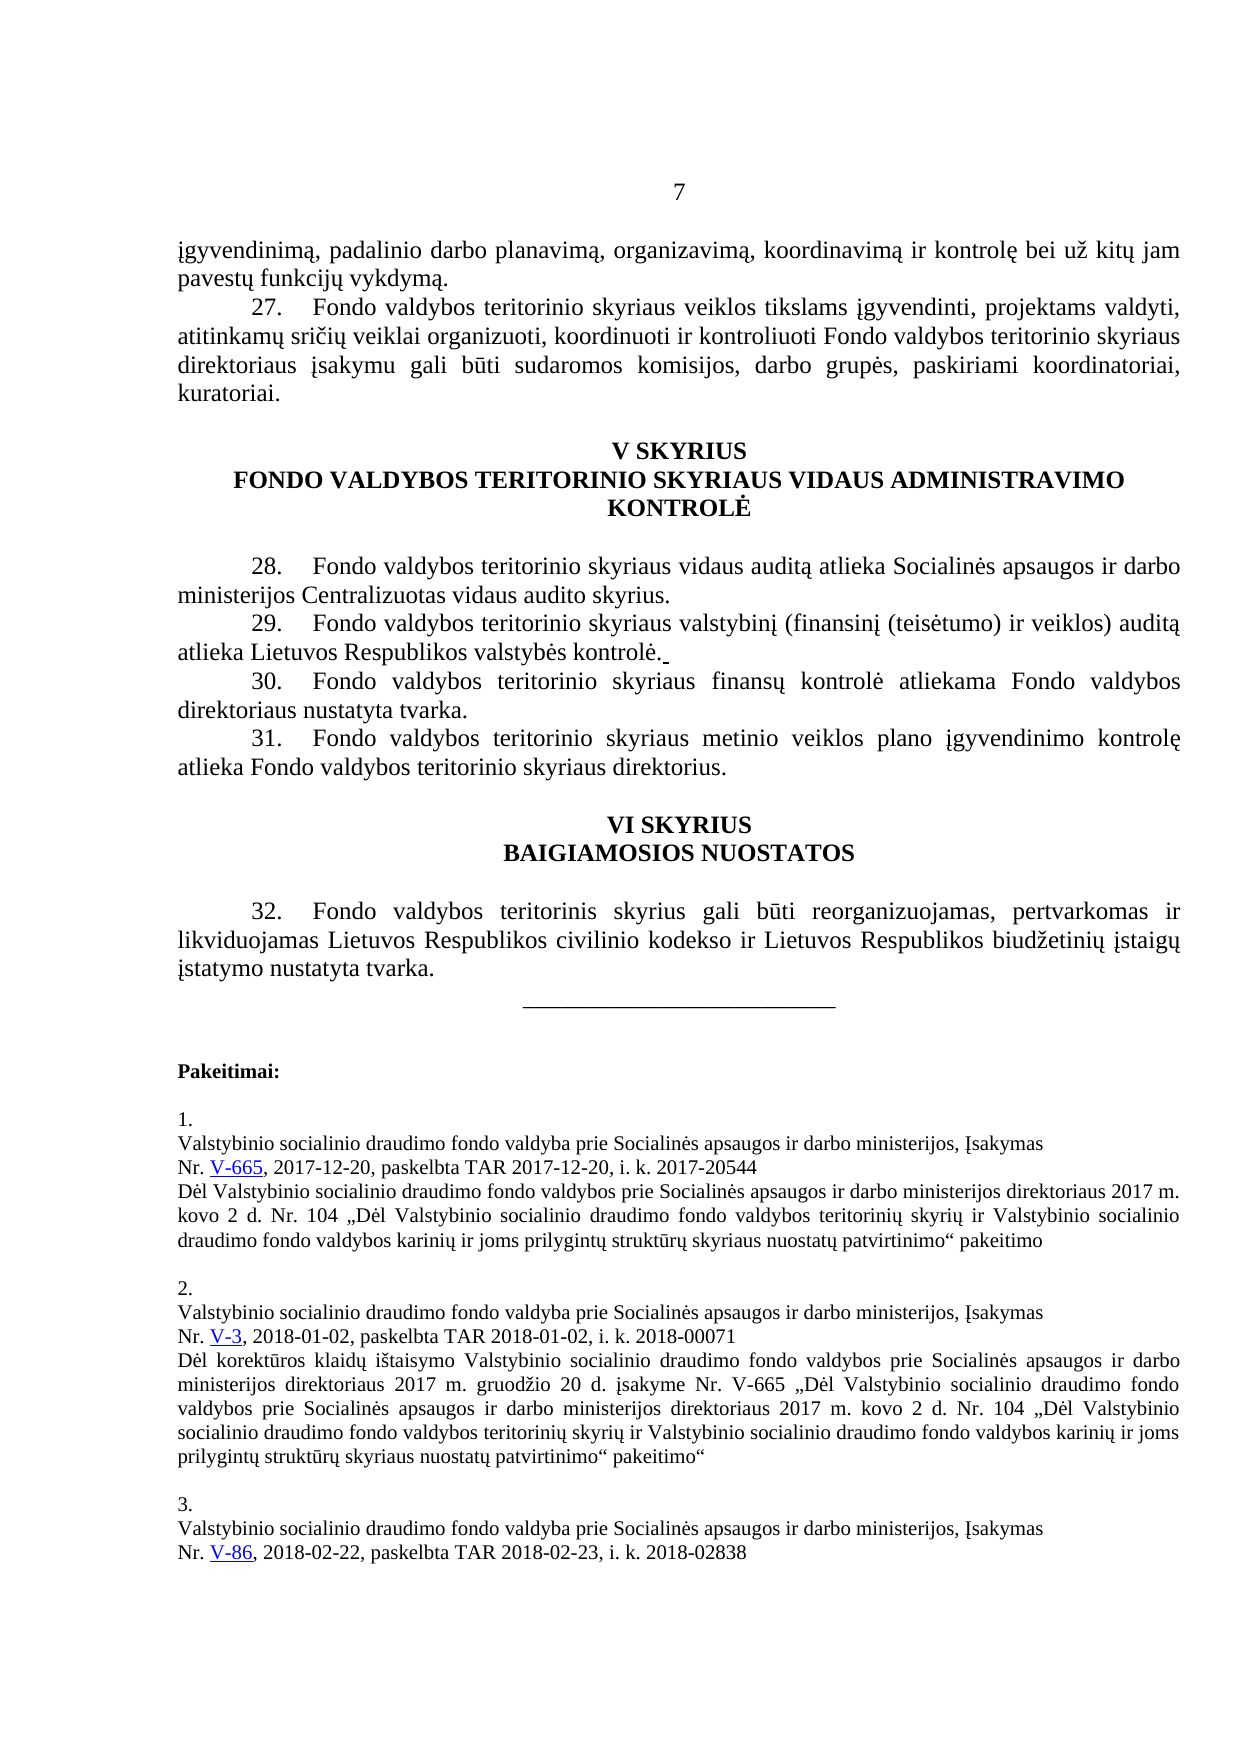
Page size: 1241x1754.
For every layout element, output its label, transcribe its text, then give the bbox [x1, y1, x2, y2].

text 2. [177, 1276, 1181, 1300]
text 30. Fondo valdybos teritorinio skyriaus finansų kontrolė atliekama Fondo valdybos direktoriaus nustatyta tvarka. [177, 666, 1181, 723]
text Nr. V-86, 2018-02-22, paskelbta TAR 2018-02-23, i. k. 2018-02838 [177, 1540, 1181, 1564]
text Valstybinio socialinio draudimo fondo valdyba prie Socialinės apsaugos ir darbo ministerijos, Įsakymas [177, 1131, 1181, 1155]
text VI SKYRIUS [177, 810, 1181, 838]
text 28. Fondo valdybos teritorinio skyriaus vidaus auditą atlieka Socialinės apsaugos ir darbo ministerijos Centralizuotas vidaus audito skyrius. [177, 551, 1181, 608]
text 31. Fondo valdybos teritorinio skyriaus metinio veiklos plano įgyvendinimo kontrolę atlieka Fondo valdybos teritorinio skyriaus direktorius. [177, 723, 1181, 781]
text 32. Fondo valdybos teritorinis skyrius gali būti reorganizuojamas, pertvarkomas ir likviduojamas Lietuvos Respublikos civilinio kodekso ir Lietuvos Respublikos biudžetinių įstaigų įstatymo nustatyta tvarka. [177, 896, 1181, 982]
text 1. [177, 1107, 1181, 1131]
text 27. Fondo valdybos teritorinio skyriaus veiklos tikslams įgyvendinti, projektams valdyti, atitinkamų sričių veiklai organizuoti, koordinuoti ir kontroliuoti Fondo valdybos teritorinio skyriaus direktoriaus įsakymu gali būti sudaromos komisijos, darbo grupės, paskiriami koordinatoriai, kuratoriai. [177, 292, 1181, 407]
text Pakeitimai: [177, 1059, 1181, 1083]
text Valstybinio socialinio draudimo fondo valdyba prie Socialinės apsaugos ir darbo ministerijos, Įsakymas [177, 1300, 1181, 1324]
text įgyvendinimą, padalinio darbo planavimą, organizavimą, koordinavimą ir kontrolę bei už kitų jam pavestų funkcijų vykdymą. [177, 235, 1181, 292]
text V SKYRIUS [177, 436, 1181, 465]
text 29. Fondo valdybos teritorinio skyriaus valstybinį (finansinį (teisėtumo) ir veiklos) auditą atlieka Lietuvos Respublikos valstybės kontrolė. [177, 608, 1181, 666]
text Dėl Valstybinio socialinio draudimo fondo valdybos prie Socialinės apsaugos ir darbo ministerijos direktoriaus 2017 m. kovo 2 d. Nr. 104 „Dėl Valstybinio socialinio draudimo fondo valdybos teritorinių skyrių ir Valstybinio socialinio draudimo fondo valdybos karinių ir joms prilygintų struktūrų skyriaus nuostatų patvirtinimo“ pakeitimo [177, 1179, 1181, 1252]
text _________________________ [177, 982, 1181, 1011]
text Valstybinio socialinio draudimo fondo valdyba prie Socialinės apsaugos ir darbo ministerijos, Įsakymas [177, 1516, 1181, 1540]
text 3. [177, 1492, 1181, 1516]
text Nr. V-3, 2018-01-02, paskelbta TAR 2018-01-02, i. k. 2018-00071 [177, 1324, 1181, 1348]
text FONDO VALDYBOS TERITORINIO SKYRIAUS VIDAUS ADMINISTRAVIMO KONTROLĖ [177, 465, 1181, 522]
text BAIGIAMOSIOS NUOSTATOS [177, 838, 1181, 867]
text Nr. V-665, 2017-12-20, paskelbta TAR 2017-12-20, i. k. 2017-20544 [177, 1155, 1181, 1179]
text Dėl korektūros klaidų ištaisymo Valstybinio socialinio draudimo fondo valdybos prie Socialinės apsaugos ir darbo ministerijos direktoriaus 2017 m. gruodžio 20 d. įsakyme Nr. V-665 „Dėl Valstybinio socialinio draudimo fondo valdybos prie Socialinės apsaugos ir darbo ministerijos direktoriaus 2017 m. kovo 2 d. Nr. 104 „Dėl Valstybinio socialinio draudimo fondo valdybos teritorinių skyrių ir Valstybinio socialinio draudimo fondo valdybos karinių ir joms prilygintų struktūrų skyriaus nuostatų patvirtinimo“ pakeitimo“ [177, 1348, 1181, 1468]
